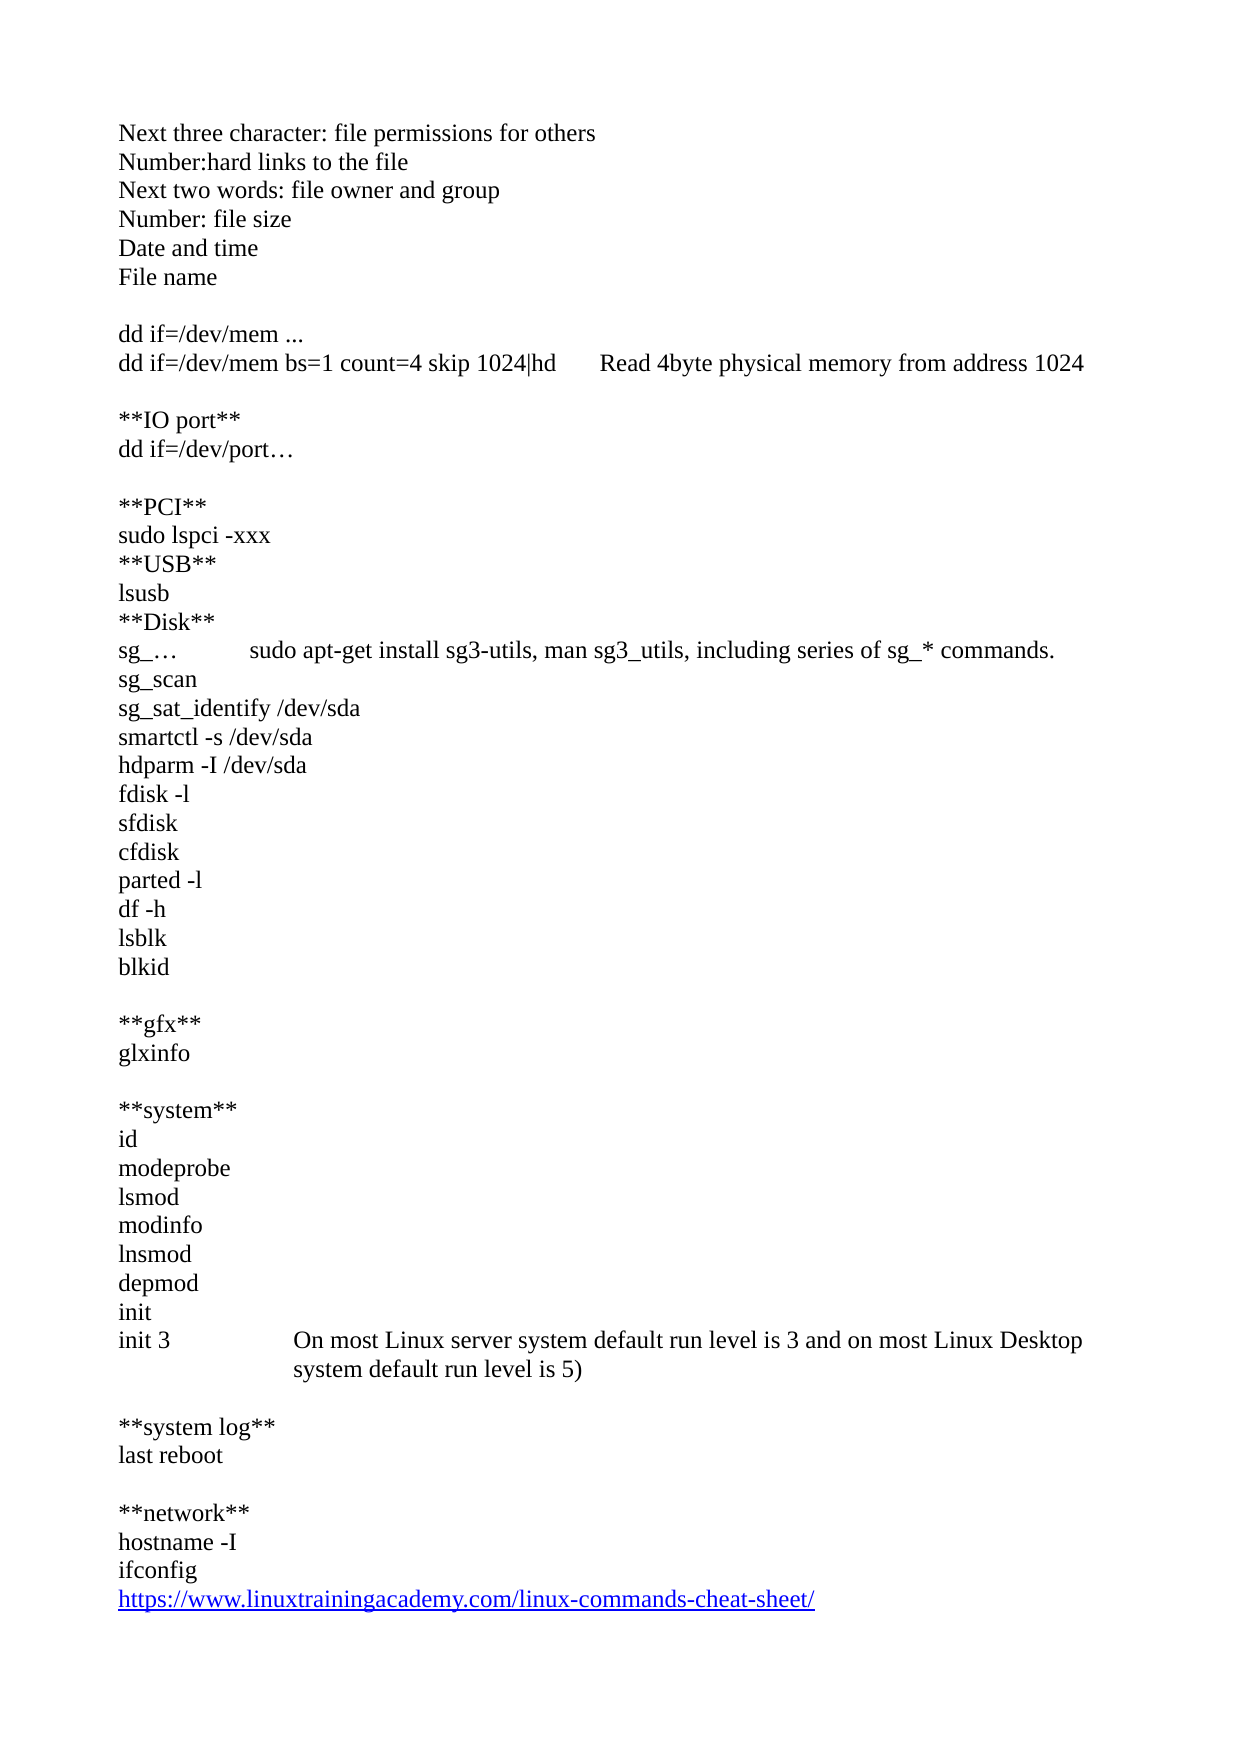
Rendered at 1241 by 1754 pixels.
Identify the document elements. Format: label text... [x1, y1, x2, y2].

text lnsmod [118, 1239, 1122, 1268]
list **Disk** [118, 607, 1122, 636]
list dd if=/dev/mem ... [118, 319, 1122, 348]
list sg_… sudo apt-get install sg3-utils, man sg3_utils, including series of sg_* commands. [118, 636, 1122, 664]
text init 3 On most Linux server system default run level is 3 and on most Linux Desktop [118, 1326, 1122, 1354]
text File name [118, 262, 1122, 291]
text **USB** [118, 549, 1122, 578]
text **system log** [118, 1412, 1122, 1441]
text depmod [118, 1268, 1122, 1297]
text Next two words: file owner and group [118, 176, 1122, 204]
text system default run level is 5) [118, 1354, 1122, 1383]
text **network** [118, 1498, 1122, 1527]
text last reboot [118, 1441, 1122, 1469]
text modinfo [118, 1211, 1122, 1239]
list smartctl -s /dev/sda [118, 722, 1122, 751]
text **IO port** [118, 406, 1122, 434]
list sfdisk [118, 808, 1122, 837]
text **PCI** [118, 492, 1122, 521]
list **gfx** [118, 1009, 1122, 1038]
text ifconfig [118, 1556, 1122, 1584]
list cfdisk [118, 837, 1122, 866]
list df -h [118, 894, 1122, 923]
text Number: file size [118, 204, 1122, 233]
list hdparm -I /dev/sda [118, 751, 1122, 779]
text https://www.linuxtrainingacademy.com/linux-commands-cheat-sheet/ [118, 1584, 1122, 1613]
text modeprobe [118, 1153, 1122, 1182]
list glxinfo [118, 1038, 1122, 1067]
text init [118, 1297, 1122, 1326]
text dd if=/dev/port… [118, 434, 1122, 463]
list lsblk [118, 923, 1122, 952]
list sudo lspci -xxx [118, 521, 1122, 549]
text Date and time [118, 233, 1122, 262]
text sg_scan [118, 664, 1122, 693]
text dd if=/dev/mem bs=1 count=4 skip 1024|hd Read 4byte physical memory from address 1024 [118, 348, 1122, 377]
text Next three character: file permissions for others [118, 118, 1122, 147]
text **system** [118, 1096, 1122, 1124]
list parted -l [118, 866, 1122, 894]
text lsmod [118, 1182, 1122, 1211]
text hostname -I [118, 1527, 1122, 1556]
text sg_sat_identify /dev/sda [118, 693, 1122, 722]
text id [118, 1124, 1122, 1153]
list lsusb [118, 578, 1122, 607]
text Number:hard links to the file [118, 147, 1122, 176]
list blkid [118, 952, 1122, 981]
list fdisk -l [118, 779, 1122, 808]
